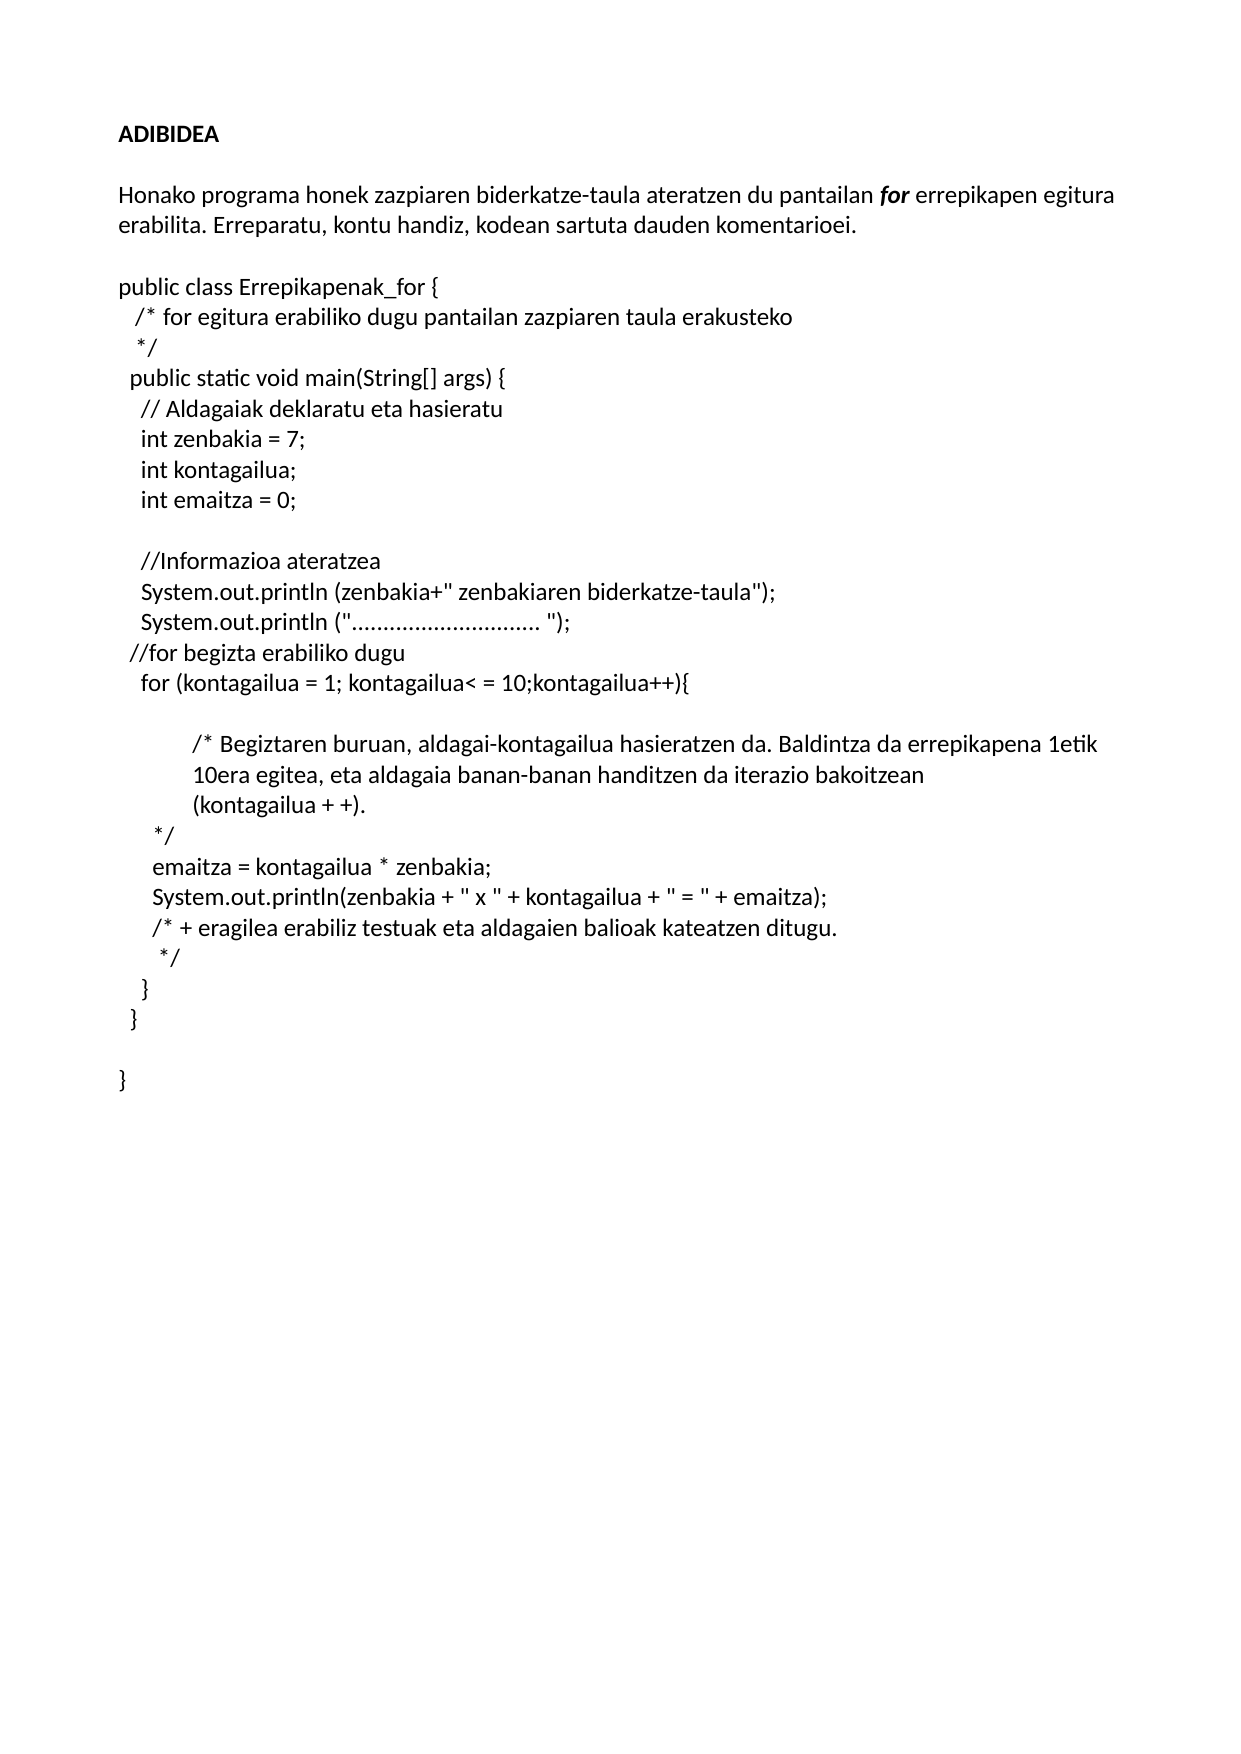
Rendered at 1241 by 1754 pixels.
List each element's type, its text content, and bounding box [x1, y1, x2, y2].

text ADIBIDEA [118, 118, 1122, 149]
text /* Begiztaren buruan, aldagai-kontagailua hasieratzen da. Baldintza da errepikapena 1etik 10era egitea, eta aldagaia banan-banan handitzen da iterazio bakoitzean (kontagailua + +). [118, 728, 1122, 820]
text */ [118, 942, 1122, 973]
text // Aldagaiak deklaratu eta hasieratu [118, 393, 1122, 423]
text System.out.println(zenbakia + " x " + kontagailua + " = " + emaitza); [118, 881, 1122, 912]
text public class Errepikapenak_for { [118, 271, 1122, 301]
text } [118, 973, 1122, 1003]
text /* for egitura erabiliko dugu pantailan zazpiaren taula erakusteko [118, 301, 1122, 332]
text //for begizta erabiliko dugu [118, 637, 1122, 667]
text emaitza = kontagailua * zenbakia; [118, 851, 1122, 881]
text int zenbakia = 7; [118, 423, 1122, 454]
text public static void main(String[] args) { [118, 362, 1122, 393]
text } [118, 1064, 1122, 1095]
text System.out.println (".............................. "); [118, 606, 1122, 637]
text /* + eragilea erabiliz testuak eta aldagaien balioak kateatzen ditugu. [118, 912, 1122, 942]
text */ [118, 820, 1122, 851]
text int kontagailua; [118, 454, 1122, 484]
text int emaitza = 0; [118, 484, 1122, 515]
text //Informazioa ateratzea [118, 545, 1122, 576]
text Honako programa honek zazpiaren biderkatze-taula ateratzen du pantailan for errepikapen egitura erabilita. Erreparatu, kontu handiz, kodean sartuta dauden komentarioei. [118, 179, 1122, 240]
text } [118, 1003, 1122, 1034]
text System.out.println (zenbakia+" zenbakiaren biderkatze-taula"); [118, 576, 1122, 606]
text for (kontagailua = 1; kontagailua< = 10;kontagailua++){ [118, 667, 1122, 698]
text */ [118, 332, 1122, 362]
